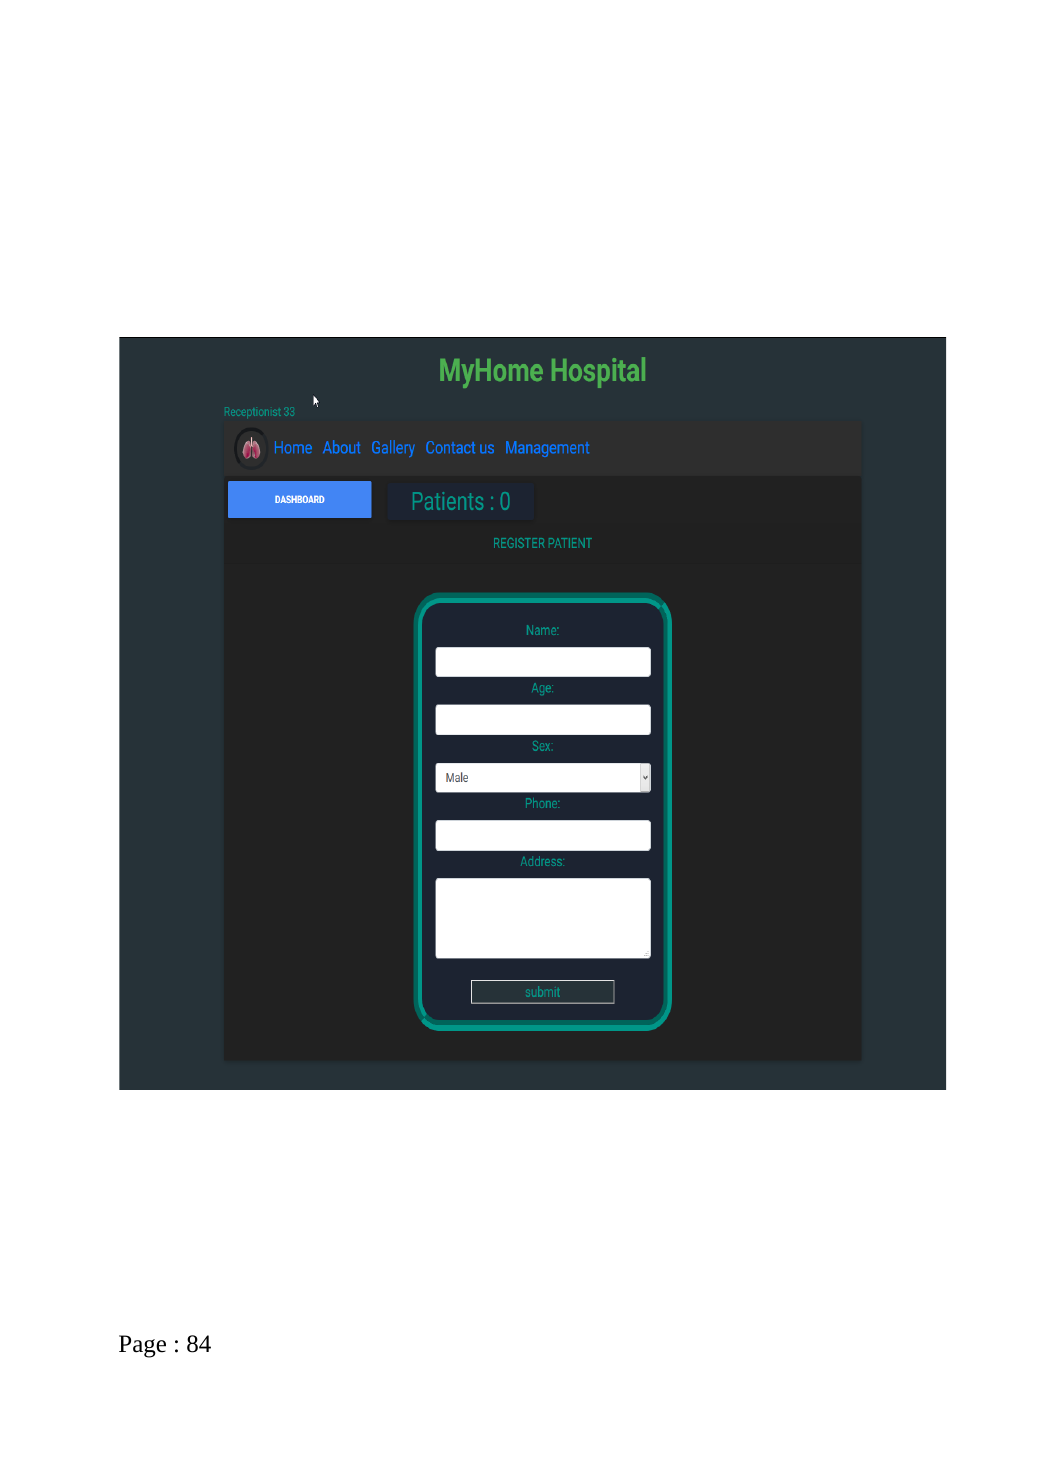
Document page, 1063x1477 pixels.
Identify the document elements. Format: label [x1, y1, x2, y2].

picture [119, 337, 947, 1090]
